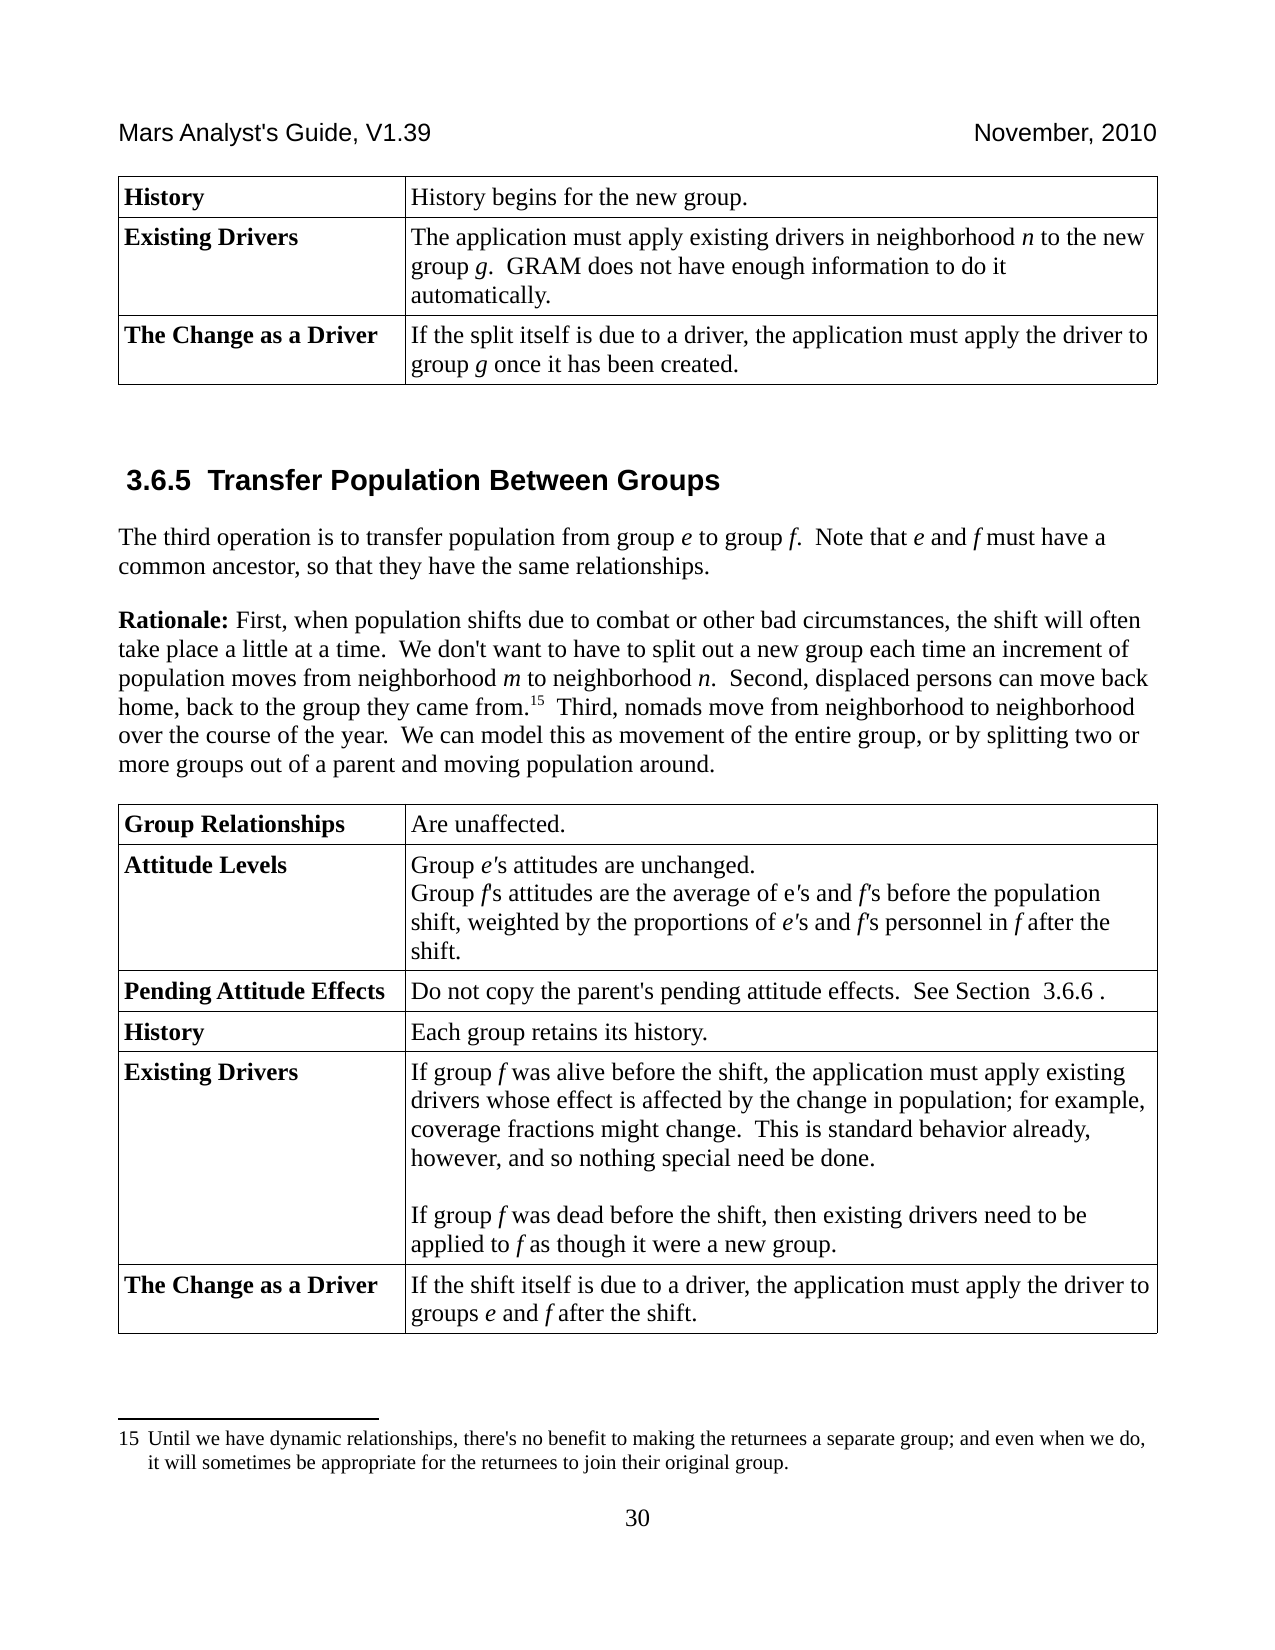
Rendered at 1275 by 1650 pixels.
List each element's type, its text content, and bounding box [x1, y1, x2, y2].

table_cell History begins for the new group. [406, 177, 1157, 217]
table_cell Do not copy the parent's pending attitude effects. See Section 3.6.6 . [406, 971, 1157, 1011]
subtitle Transfer Population Between Groups [118, 463, 1157, 497]
table_cell The Change as a Driver [119, 316, 405, 383]
table_cell Existing Drivers [119, 218, 405, 314]
table_cell If group f was alive before the shift, the application must apply existing drivers whose effect is affected by the change in population; for example, coverage fractions might change. This is standard behavior already, however, and so nothing special need be done. If group f was dead before the shift, then existing drivers need to be applied to f as though it were a new group. [406, 1052, 1157, 1264]
table_header Group Relationships [119, 805, 405, 844]
table_header Are unaffected. [406, 805, 1157, 844]
table_cell History [119, 1012, 405, 1051]
table_cell If the shift itself is due to a driver, the application must apply the driver to groups e and f after the shift. [406, 1265, 1157, 1333]
table_cell Group e's attitudes are unchanged. Group f's attitudes are the average of e's and f's before the population shift, weighted by the proportions of e's and f's personnel in f after the shift. [406, 845, 1157, 970]
table_cell Each group retains its history. [406, 1012, 1157, 1051]
table_cell Attitude Levels [119, 845, 405, 970]
table_cell The application must apply existing drivers in neighborhood n to the new group g. GRAM does not have enough information to do it automatically. [406, 218, 1157, 314]
text The third operation is to transfer population from group e to group f. Note that e and f must have a common ancestor, so that they have the same relationships. [118, 522, 1157, 580]
text Until we have dynamic relationships, there's no benefit to making the returnees a separate group; and even when we do, it will sometimes be appropriate for the returnees to join their original group. [118, 1426, 1157, 1474]
table_cell If the split itself is due to a driver, the application must apply the driver to group g once it has been created. [406, 316, 1157, 383]
table_cell History [119, 177, 405, 217]
table_cell Pending Attitude Effects [119, 971, 405, 1011]
text Rationale: First, when population shifts due to combat or other bad circumstances, the shift will often take place a little at a time. We don't want to have to split out a new group each time an increment of population moves from neighborhood m to neighborhood n. Second, displaced persons can move back home, back to the group they came from. Third, nomads move from neighborhood to neighborhood over the course of the year. We can model this as movement of the entire group, or by splitting two or more groups out of a parent and moving population around. [118, 606, 1157, 778]
table_cell The Change as a Driver [119, 1265, 405, 1333]
table_cell Existing Drivers [119, 1052, 405, 1264]
